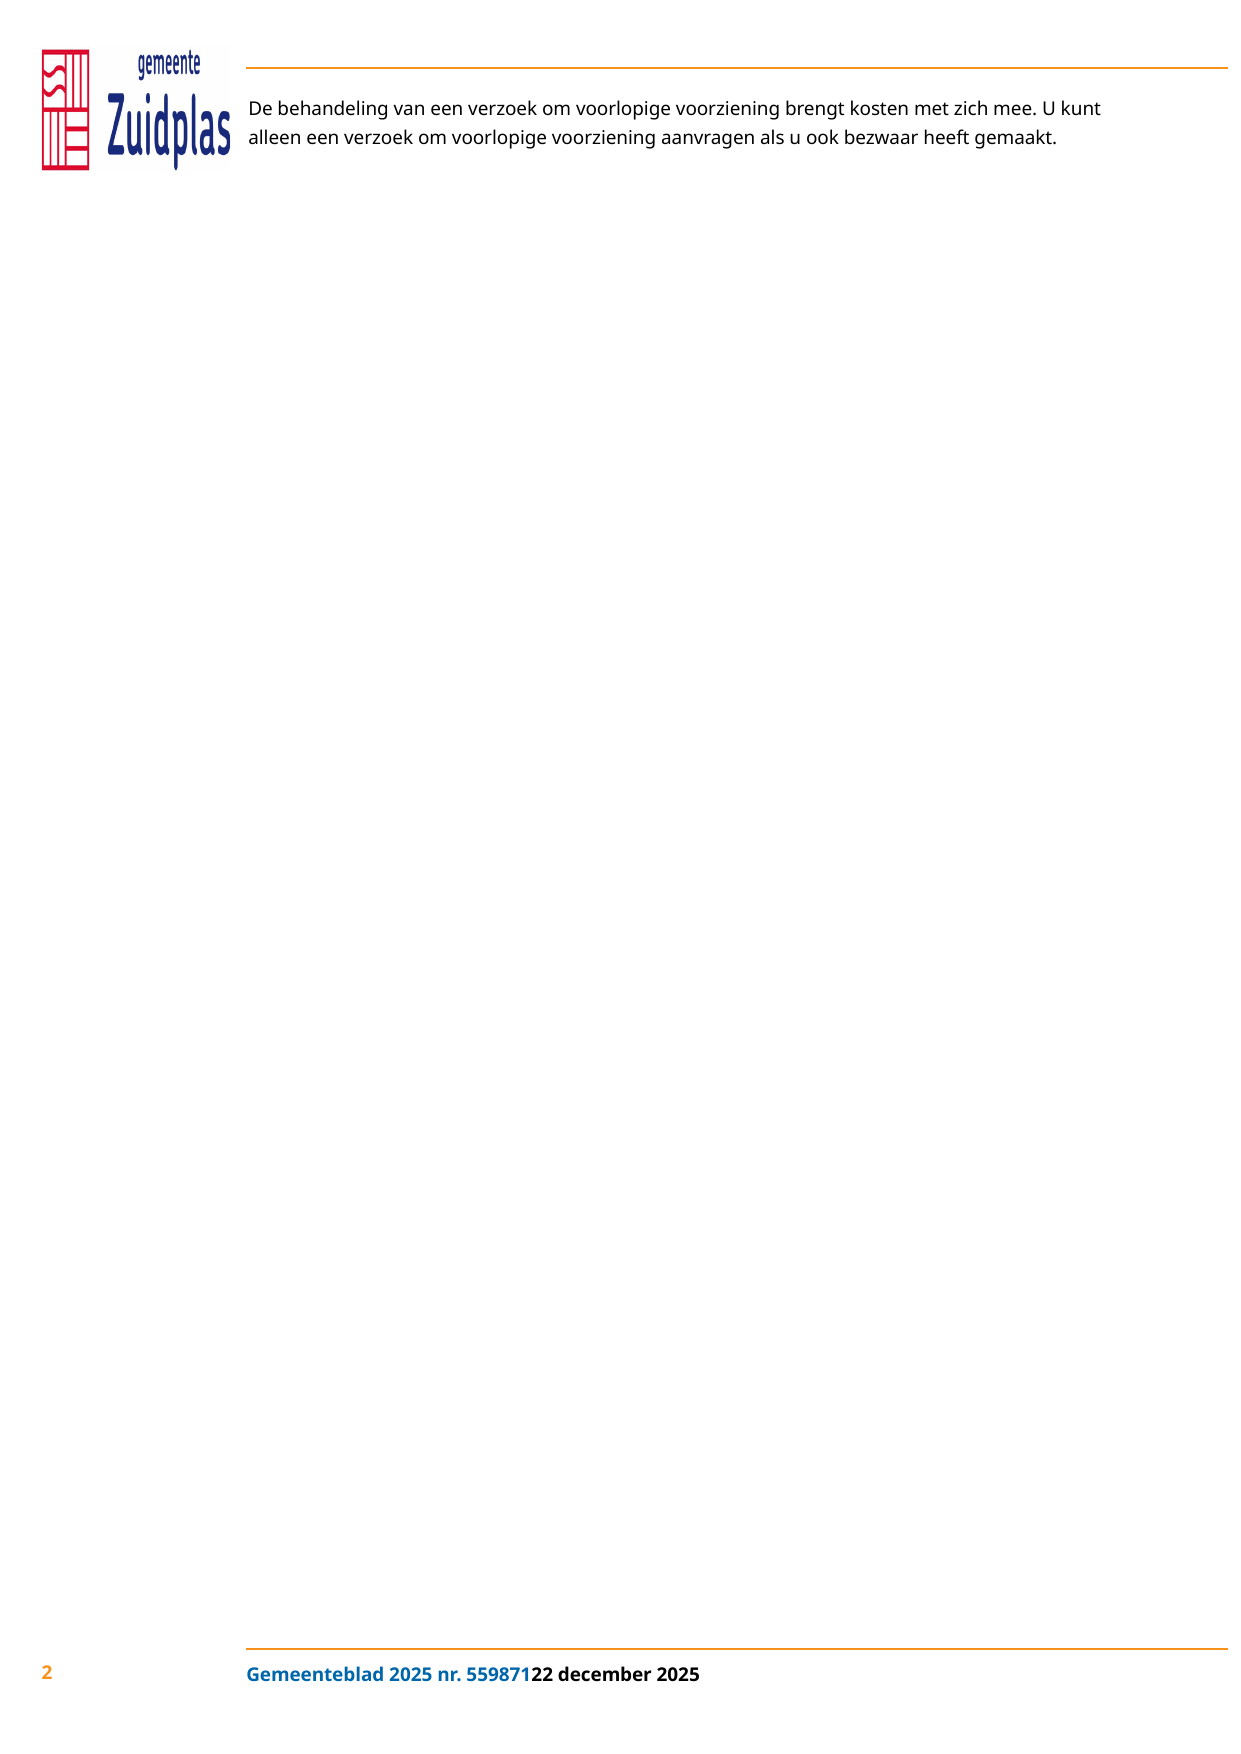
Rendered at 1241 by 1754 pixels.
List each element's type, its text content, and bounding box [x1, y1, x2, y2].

picture [41, 47, 231, 172]
text De behandeling van een verzoek om voorlopige voorziening brengt kosten met zich mee. U kunt alleen een verzoek om voorlopige voorziening aanvragen als u ook bezwaar heeft gemaakt. [248, 95, 1152, 150]
